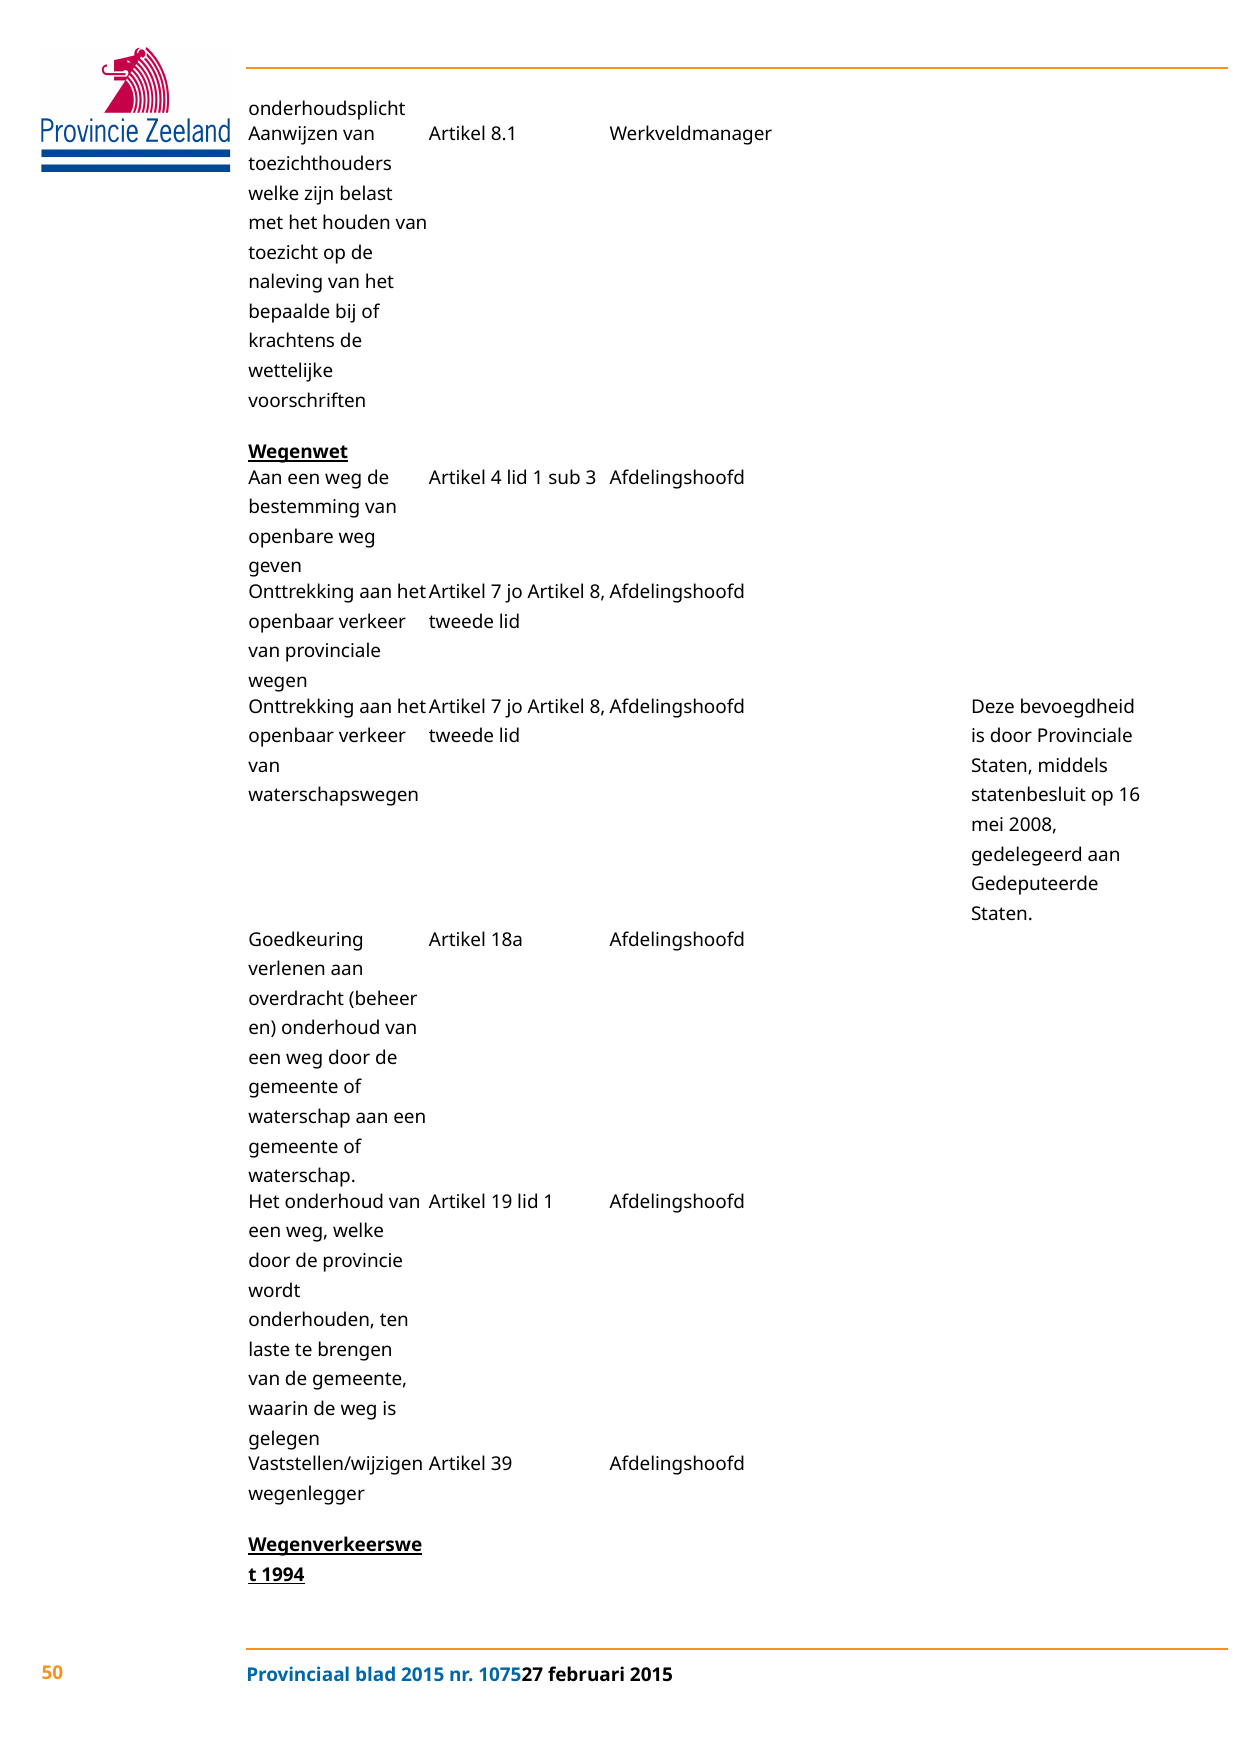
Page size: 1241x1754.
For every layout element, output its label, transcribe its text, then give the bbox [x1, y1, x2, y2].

table_cell Wegenverkeerswet 1994 [248, 1532, 429, 1587]
table_cell [971, 121, 1152, 412]
table_cell Deze bevoegdheid is door Provinciale Staten, middels statenbesluit op 16 mei 2008, gedelegeerd aan Gedeputeerde Staten. [971, 693, 1152, 926]
table_cell [609, 1506, 790, 1532]
table_cell [790, 95, 971, 121]
table_cell [790, 1188, 971, 1451]
table_cell Onttrekking aan het openbaar verkeer van waterschapswegen [248, 693, 429, 926]
table_cell [971, 464, 1152, 578]
table_cell [790, 413, 971, 438]
picture [41, 47, 231, 172]
table_cell Afdelingshoofd [609, 926, 790, 1188]
table_cell Goedkeuring verlenen aan overdracht (beheer en) onderhoud van een weg door de gemeente of waterschap aan een gemeente of waterschap. [248, 926, 429, 1188]
table_cell Artikel 7 jo Artikel 8, tweede lid [429, 579, 609, 693]
table_cell Werkveldmanager [609, 121, 790, 412]
table_cell Afdelingshoofd [609, 693, 790, 926]
table_cell [609, 95, 790, 121]
table_cell [609, 1532, 790, 1587]
table_cell [248, 1506, 429, 1532]
table_cell Afdelingshoofd [609, 1451, 790, 1506]
table_cell [971, 1451, 1152, 1506]
table_cell [790, 1532, 971, 1587]
table_cell [971, 1188, 1152, 1451]
table_cell [429, 413, 609, 438]
table_cell Aan een weg de bestemming van openbare weg geven [248, 464, 429, 578]
table_cell Wegenwet [248, 438, 429, 464]
table_cell Artikel 18a [429, 926, 609, 1188]
table_cell [609, 438, 790, 464]
table_cell [971, 95, 1152, 121]
table_cell [790, 579, 971, 693]
table_cell Artikel 4 lid 1 sub 3 [429, 464, 609, 578]
table_cell Afdelingshoofd [609, 579, 790, 693]
table_cell Vaststellen/wijzigen wegenlegger [248, 1451, 429, 1506]
table_cell onderhoudsplicht [248, 95, 429, 121]
table_cell Aanwijzen van toezichthouders welke zijn belast met het houden van toezicht op de naleving van het bepaalde bij of krachtens de wettelijke voorschriften [248, 121, 429, 412]
table_cell Artikel 19 lid 1 [429, 1188, 609, 1451]
table_cell [429, 1506, 609, 1532]
table_cell Onttrekking aan het openbaar verkeer van provinciale wegen [248, 579, 429, 693]
table_cell [248, 413, 429, 438]
table_cell [971, 926, 1152, 1188]
table_cell [429, 438, 609, 464]
table_cell [790, 1506, 971, 1532]
table_cell Afdelingshoofd [609, 1188, 790, 1451]
table_cell [790, 121, 971, 412]
table_cell Afdelingshoofd [609, 464, 790, 578]
table_cell Artikel 7 jo Artikel 8, tweede lid [429, 693, 609, 926]
table_cell Artikel 8.1 [429, 121, 609, 412]
table_cell [429, 95, 609, 121]
table_cell [790, 693, 971, 926]
table_cell [609, 413, 790, 438]
table_cell [971, 579, 1152, 693]
table_cell [790, 1451, 971, 1506]
table_cell [971, 1506, 1152, 1532]
table_cell [790, 464, 971, 578]
table_cell [971, 413, 1152, 438]
table_cell [790, 926, 971, 1188]
table_cell Artikel 39 [429, 1451, 609, 1506]
table_cell [971, 438, 1152, 464]
table_cell Het onderhoud van een weg, welke door de provincie wordt onderhouden, ten laste te brengen van de gemeente, waarin de weg is gelegen [248, 1188, 429, 1451]
table_cell [429, 1532, 609, 1587]
table_cell [971, 1532, 1152, 1587]
table_cell [790, 438, 971, 464]
